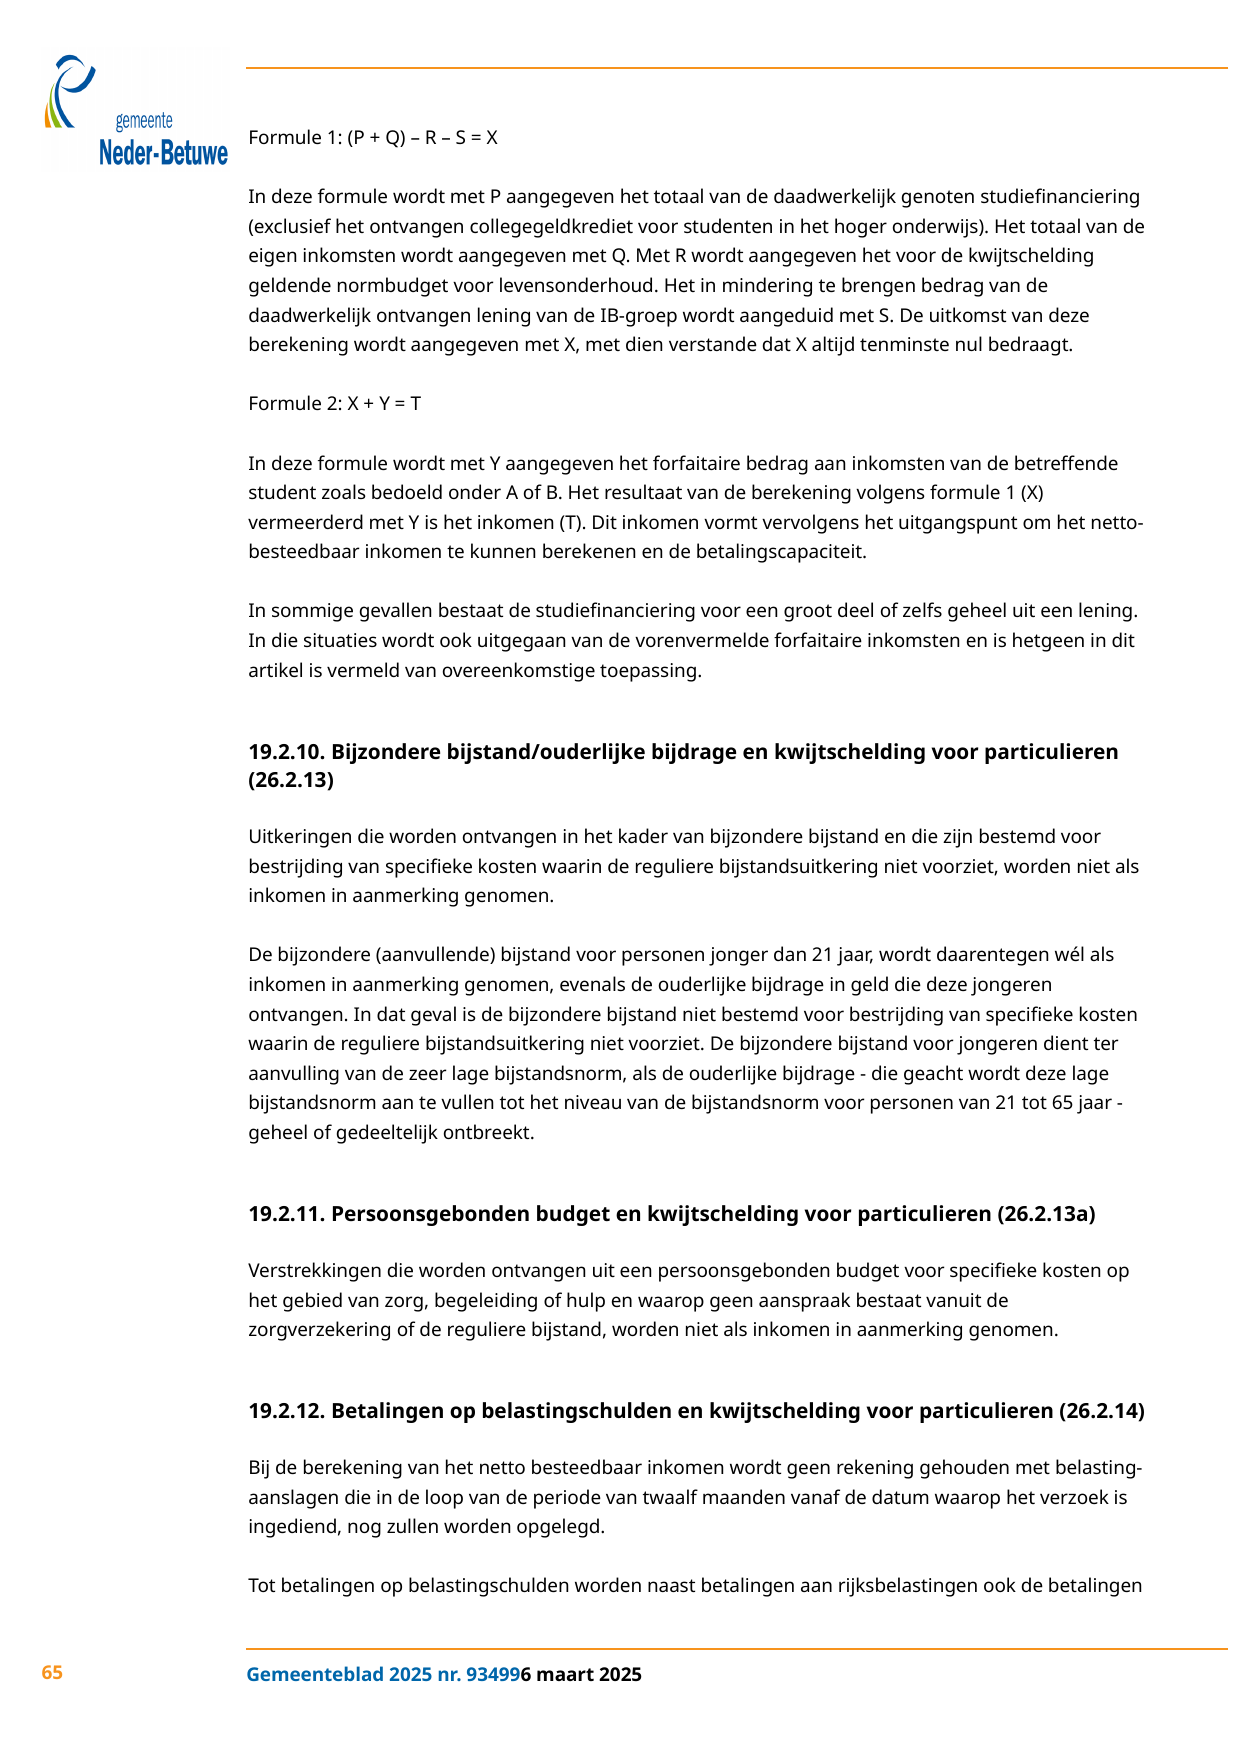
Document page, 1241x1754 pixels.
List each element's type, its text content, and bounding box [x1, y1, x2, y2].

text In sommige gevallen bestaat de studiefinanciering voor een groot deel of zelfs geheel uit een lening. In die situaties wordt ook uitgegaan van de vorenvermelde forfaitaire inkomsten en is hetgeen in dit artikel is vermeld van overeenkomstige toepassing. [248, 598, 1152, 683]
text Tot betalingen op belastingschulden worden naast betalingen aan rijksbelastingen ook de betalingen [248, 1573, 1152, 1598]
text Formule 1: (P + Q) – R – S = X [248, 124, 1152, 150]
text Uitkeringen die worden ontvangen in het kader van bijzondere bijstand en die zijn bestemd voor bestrijding van specifieke kosten waarin de reguliere bijstandsuitkering niet voorziet, worden niet als inkomen in aanmerking genomen. [248, 823, 1152, 908]
text 19.2.11. Persoonsgebonden budget en kwijtschelding voor particulieren (26.2.13a) [248, 1199, 1152, 1228]
text In deze formule wordt met Y aangegeven het forfaitaire bedrag aan inkomsten van de betreffende student zoals bedoeld onder A of B. Het resultaat van de berekening volgens formule 1 (X) vermeerderd met Y is het inkomen (T). Dit inkomen vormt vervolgens het uitgangspunt om het netto-besteedbaar inkomen te kunnen berekenen en de betalingscapaciteit. [248, 450, 1152, 564]
text In deze formule wordt met P aangegeven het totaal van de daadwerkelijk genoten studiefinanciering (exclusief het ontvangen collegegeldkrediet voor studenten in het hoger onderwijs). Het totaal van de eigen inkomsten wordt aangegeven met Q. Met R wordt aangegeven het voor de kwijtschelding geldende normbudget voor levensonderhoud. Het in mindering te brengen bedrag van de daadwerkelijk ontvangen lening van de IB-groep wordt aangeduid met S. De uitkomst van deze berekening wordt aangegeven met X, met dien verstande dat X altijd tenminste nul bedraagt. [248, 183, 1152, 357]
text Bij de berekening van het netto besteedbaar inkomen wordt geen rekening gehouden met belasting-aanslagen die in de loop van de periode van twaalf maanden vanaf de datum waarop het verzoek is ingediend, nog zullen worden opgelegd. [248, 1454, 1152, 1539]
text 19.2.12. Betalingen op belastingschulden en kwijtschelding voor particulieren (26.2.14) [248, 1396, 1152, 1425]
picture [41, 47, 231, 172]
text De bijzondere (aanvullende) bijstand voor personen jonger dan 21 jaar, wordt daarentegen wél als inkomen in aanmerking genomen, evenals de ouderlijke bijdrage in geld die deze jongeren ontvangen. In dat geval is de bijzondere bijstand niet bestemd voor bestrijding van specifieke kosten waarin de reguliere bijstandsuitkering niet voorziet. De bijzondere bijstand voor jongeren dient ter aanvulling van de zeer lage bijstandsnorm, als de ouderlijke bijdrage - die geacht wordt deze lage bijstandsnorm aan te vullen tot het niveau van de bijstandsnorm voor personen van 21 tot 65 jaar - geheel of gedeeltelijk ontbreekt. [248, 942, 1152, 1145]
text Verstrekkingen die worden ontvangen uit een persoonsgebonden budget voor specifieke kosten op het gebied van zorg, begeleiding of hulp en waarop geen aanspraak bestaat vanuit de zorgverzekering of de reguliere bijstand, worden niet als inkomen in aanmerking genomen. [248, 1257, 1152, 1342]
text 19.2.10. Bijzondere bijstand/ouderlijke bijdrage en kwijtschelding voor particulieren (26.2.13) [248, 737, 1152, 794]
text Formule 2: X + Y = T [248, 391, 1152, 416]
